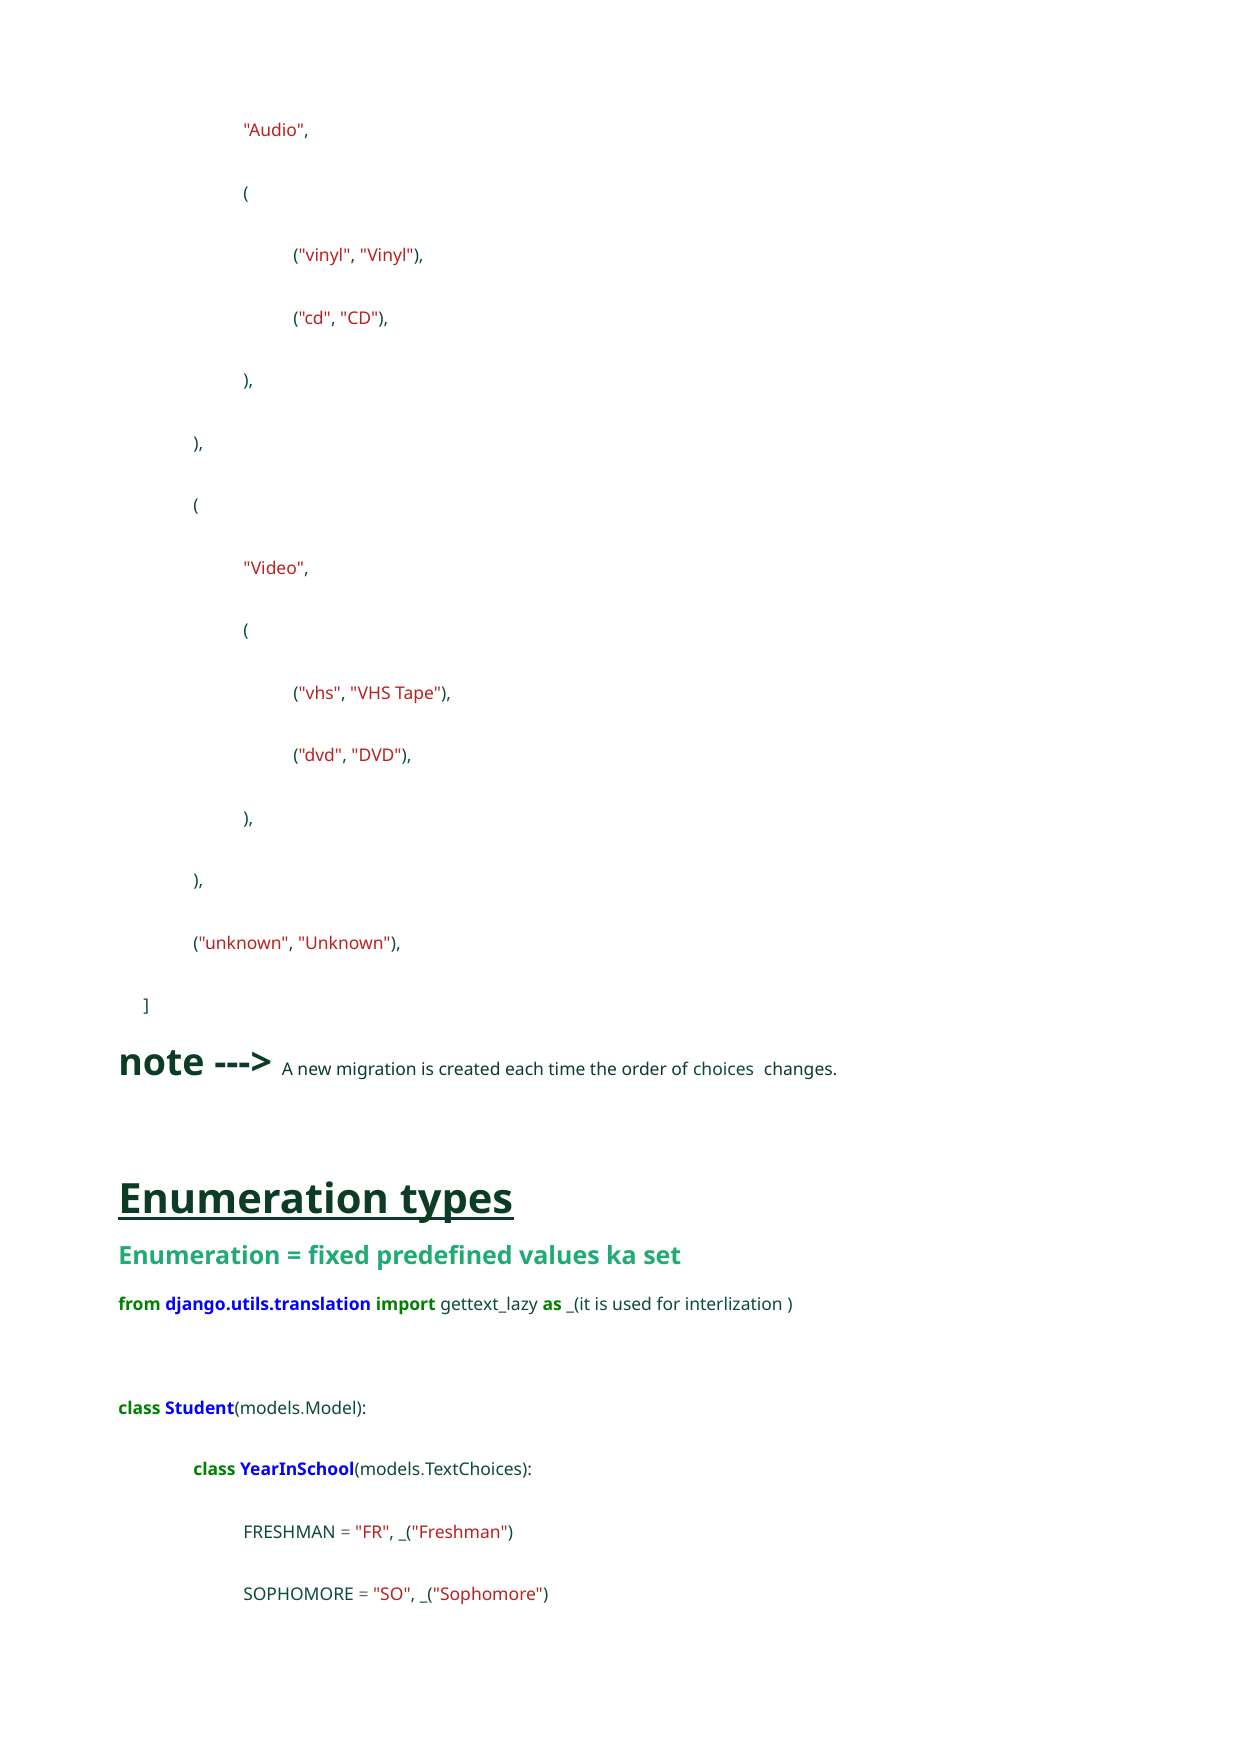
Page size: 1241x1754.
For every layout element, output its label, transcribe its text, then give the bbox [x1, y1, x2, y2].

text ( [143, 618, 1097, 643]
text SOPHOMORE = "SO", _("Sophomore") [143, 1582, 1097, 1607]
text FRESHMAN = "FR", _("Freshman") [143, 1519, 1097, 1544]
text "Video", [143, 556, 1097, 581]
text ("cd", "CD"), [143, 306, 1097, 331]
text ( [143, 493, 1097, 518]
text class Student(models.Model): [118, 1396, 1097, 1419]
text "Audio", [143, 118, 1097, 143]
text Enumeration = fixed predefined values ka set [118, 1238, 1122, 1272]
subtitle Enumeration types [118, 1169, 1122, 1225]
text ("vhs", "VHS Tape"), [143, 681, 1097, 706]
text ] [143, 993, 1097, 1017]
text note ---> A new migration is created each time the order of choices changes. [118, 1036, 1122, 1087]
text ("vinyl", "Vinyl"), [143, 243, 1097, 268]
text ), [143, 431, 1097, 456]
text class YearInSchool(models.TextChoices): [143, 1457, 1097, 1482]
text ("unknown", "Unknown"), [143, 931, 1097, 956]
text ( [143, 181, 1097, 206]
text ("dvd", "DVD"), [143, 743, 1097, 768]
text ), [143, 868, 1097, 893]
text ), [143, 806, 1097, 831]
text from django.utils.translation import gettext_lazy as _(it is used for interlization ) [118, 1292, 1122, 1316]
text ), [143, 368, 1097, 393]
